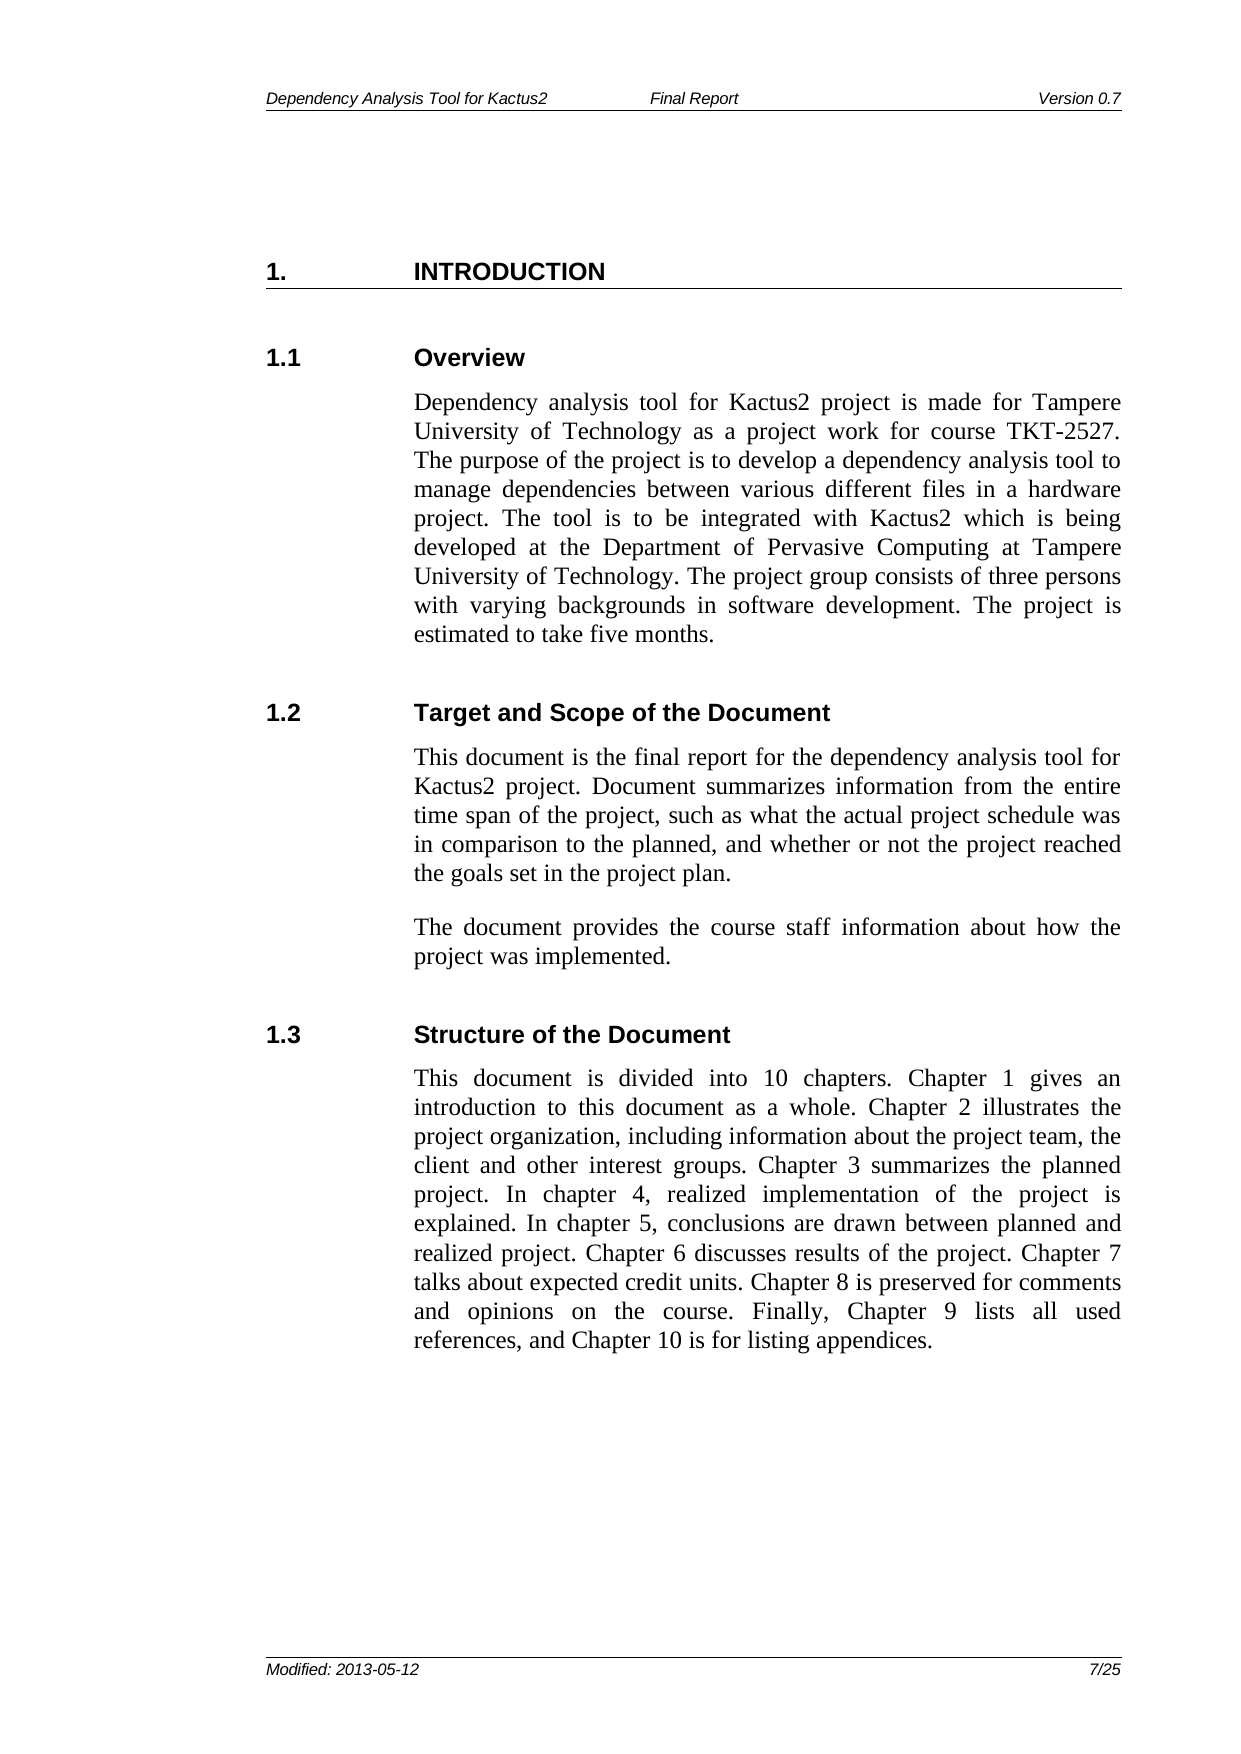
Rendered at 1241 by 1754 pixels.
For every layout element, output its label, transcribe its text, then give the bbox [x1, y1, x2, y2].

text This document is the final report for the dependency analysis tool for Kactus2 project. Document summarizes information from the entire time span of the project, such as what the actual project schedule was in comparison to the planned, and whether or not the project reached the goals set in the project plan. [413, 741, 1122, 887]
text Dependency analysis tool for Kactus2 project is made for Tampere University of Technology as a project work for course TKT-2527. The purpose of the project is to develop a dependency analysis tool to manage dependencies between various different files in a hardware project. The tool is to be integrated with Kactus2 which is being developed at the Department of Pervasive Computing at Tampere University of Technology. The project group consists of three persons with varying backgrounds in software development. The project is estimated to take five months. [413, 387, 1122, 648]
subtitle Overview [266, 343, 1122, 372]
text This document is divided into 10 chapters. Chapter 1 gives an introduction to this document as a whole. Chapter 2 illustrates the project organization, including information about the project team, the client and other interest groups. Chapter 3 summarizes the planned project. In chapter 4, realized implementation of the project is explained. In chapter 5, conclusions are drawn between planned and realized project. Chapter 6 discusses results of the project. Chapter 7 talks about expected credit units. Chapter 8 is preserved for comments and opinions on the course. Finally, Chapter 9 lists all used references, and Chapter 10 is for listing appendices. [413, 1063, 1122, 1354]
subtitle Structure of the Document [266, 1019, 1122, 1048]
text The document provides the course staff information about how the project was implemented. [413, 912, 1122, 970]
subtitle Target and Scope of the Document [266, 698, 1122, 727]
subtitle Introduction [266, 257, 1122, 288]
